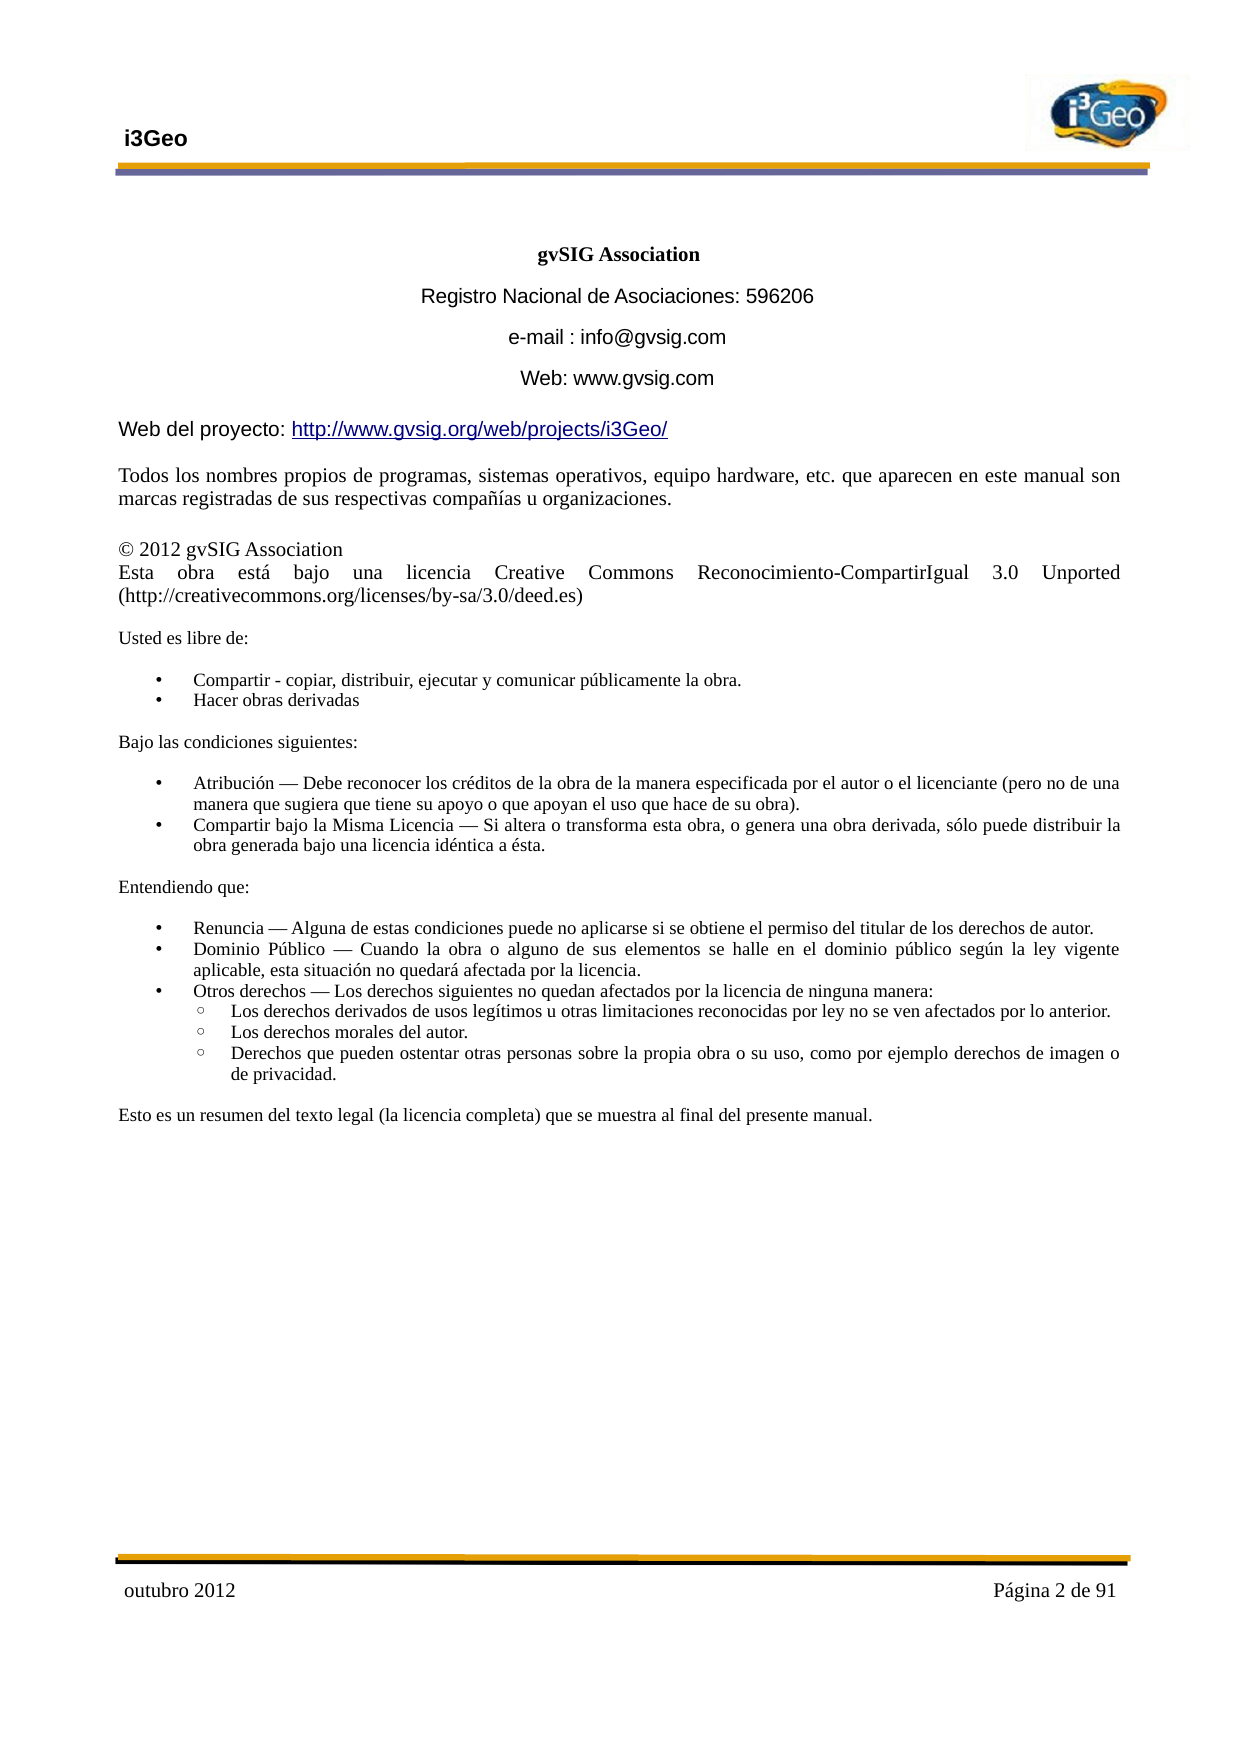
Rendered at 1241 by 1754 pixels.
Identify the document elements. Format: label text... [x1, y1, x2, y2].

list Otros derechos — Los derechos siguientes no quedan afectados por la licencia de ninguna manera: [156, 980, 1122, 1001]
list Los derechos morales del autor. [193, 1022, 1122, 1042]
picture [1025, 74, 1191, 151]
list Atribución — Debe reconocer los créditos de la obra de la manera especificada por el autor o el licenciante (pero no de una manera que sugiera que tiene su apoyo o que apoyan el uso que hace de su obra). [156, 773, 1122, 814]
text Usted es libre de: [118, 628, 1122, 649]
list Compartir - copiar, distribuir, ejecutar y comunicar públicamente la obra. [156, 669, 1122, 690]
list Dominio Público — Cuando la obra o alguno de sus elementos se halle en el dominio público según la ley vigente aplicable, esta situación no quedará afectada por la licencia. [156, 939, 1122, 980]
list Los derechos derivados de usos legítimos u otras limitaciones reconocidas por ley no se ven afectados por lo anterior. [193, 1001, 1122, 1022]
text Bajo las condiciones siguientes: [118, 732, 1122, 752]
table_cell Registro Nacional de Asociaciones: 596206 e-mail : info@gvsig.com Web: www.gvsig.com [120, 278, 1117, 389]
list Compartir bajo la Misma Licencia — Si altera o transforma esta obra, o genera una obra derivada, sólo puede distribuir la obra generada bajo una licencia idéntica a ésta. [156, 814, 1122, 856]
text Entendiendo que: [118, 877, 1122, 897]
list Renuncia — Alguna de estas condiciones puede no aplicarse si se obtiene el permiso del titular de los derechos de autor. [156, 918, 1122, 939]
text © 2012 gvSIG Association [118, 538, 1122, 561]
text Web del proyecto: http://www.gvsig.org/web/projects/i3Geo/ [118, 417, 1122, 441]
text Todos los nombres propios de programas, sistemas operativos, equipo hardware, etc. que aparecen en este manual son marcas registradas de sus respectivas compañías u organizaciones. [118, 464, 1122, 510]
list Derechos que pueden ostentar otras personas sobre la propia obra o su uso, como por ejemplo derechos de imagen o de privacidad. [193, 1042, 1122, 1084]
list Hacer obras derivadas [156, 690, 1122, 711]
table_header gvSIG Association [120, 243, 1117, 278]
text Esto es un resumen del texto legal (la licencia completa) que se muestra al final del presente manual. [118, 1105, 1122, 1125]
text Esta obra está bajo una licencia Creative Commons Reconocimiento-CompartirIgual 3.0 Unported (http://creativecommons.org/licenses/by-sa/3.0/deed.es) [118, 561, 1122, 607]
